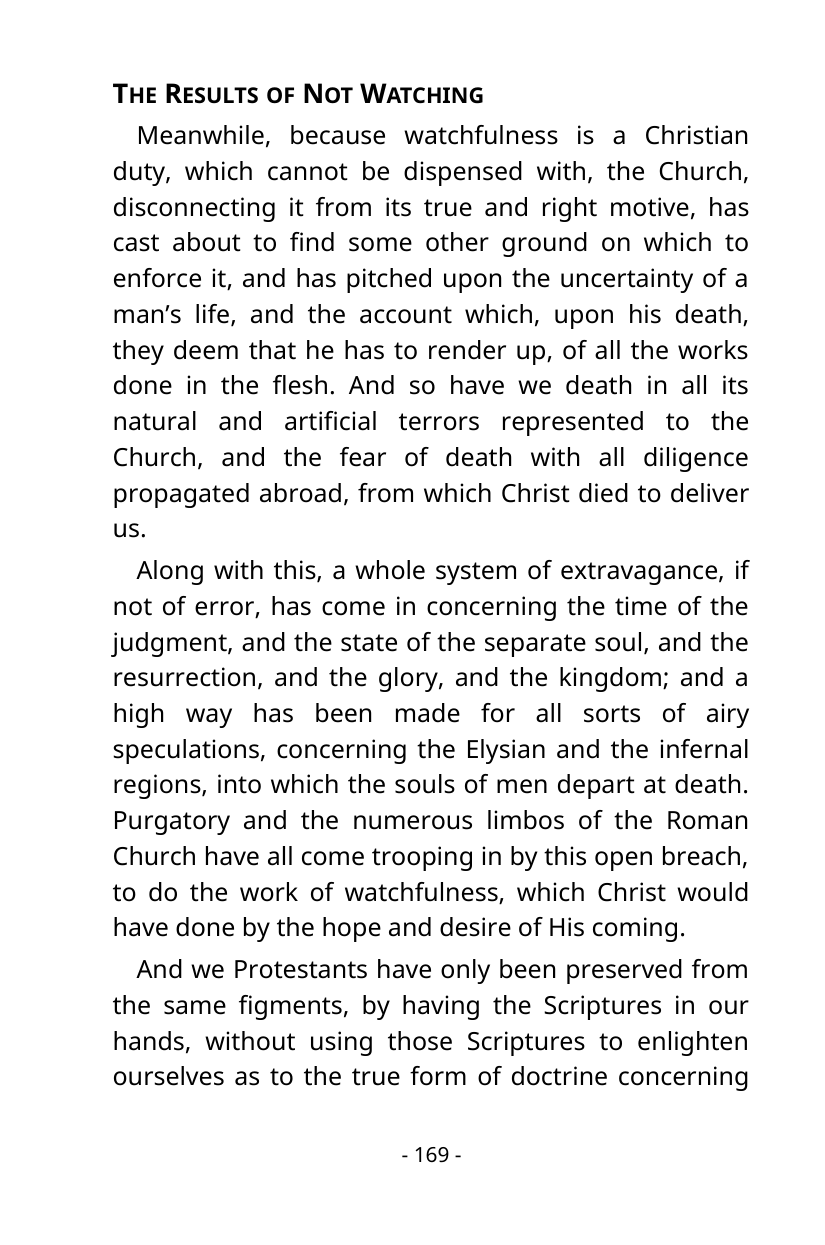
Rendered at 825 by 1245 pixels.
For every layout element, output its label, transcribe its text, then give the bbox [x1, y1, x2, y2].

text Along with this, a whole system of extravagance, if not of error, has come in concerning the time of the judgment, and the state of the separate soul, and the resurrection, and the glory, and the kingdom; and a high way has been made for all sorts of airy speculations, concerning the Elysian and the infernal regions, into which the souls of men depart at death. Purgatory and the numerous limbos of the Roman Church have all come trooping in by this open breach, to do the work of watchfulness, which Christ would have done by the hope and desire of His coming. [112, 553, 750, 944]
text And we Protestants have only been preserved from the same figments, by having the Scriptures in our hands, without using those Scriptures to enlighten ourselves as to the true form of doctrine concerning [112, 952, 750, 1093]
text Meanwhile, because watchfulness is a Christian duty, which cannot be dispensed with, the Church, disconnecting it from its true and right motive, has cast about to find some other ground on which to enforce it, and has pitched upon the uncertainty of a man’s life, and the account which, upon his death, they deem that he has to render up, of all the works done in the flesh. And so have we death in all its natural and artificial terrors represented to the Church, and the fear of death with all diligence propagated abroad, from which Christ died to deliver us. [112, 118, 750, 545]
subtitle The Results of Not Watching [112, 75, 750, 112]
